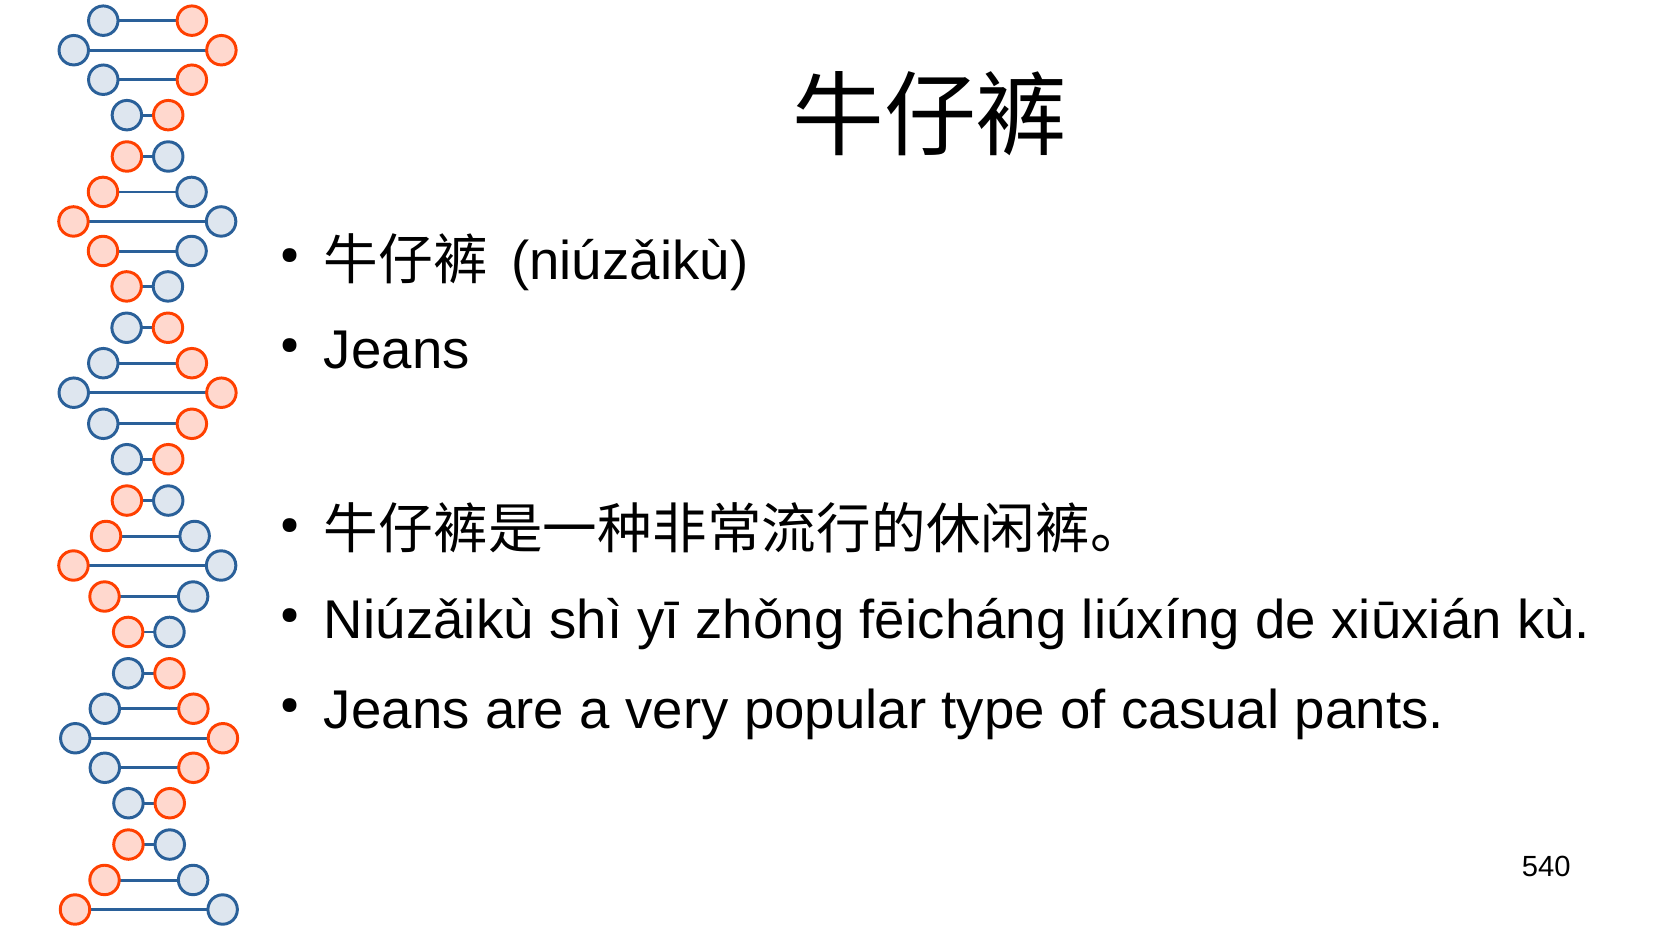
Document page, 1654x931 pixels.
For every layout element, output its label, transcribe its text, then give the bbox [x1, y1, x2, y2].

title 牛仔裤 [265, 35, 1595, 189]
list 牛仔裤 (niúzǎikù) Jeans 牛仔裤是一种非常流行的休闲裤。 Niúzǎikù shì yī zhǒng fēicháng liúxíng de xiūxián kù. Jeans are a very popular type of casual pants. [265, 224, 1595, 764]
